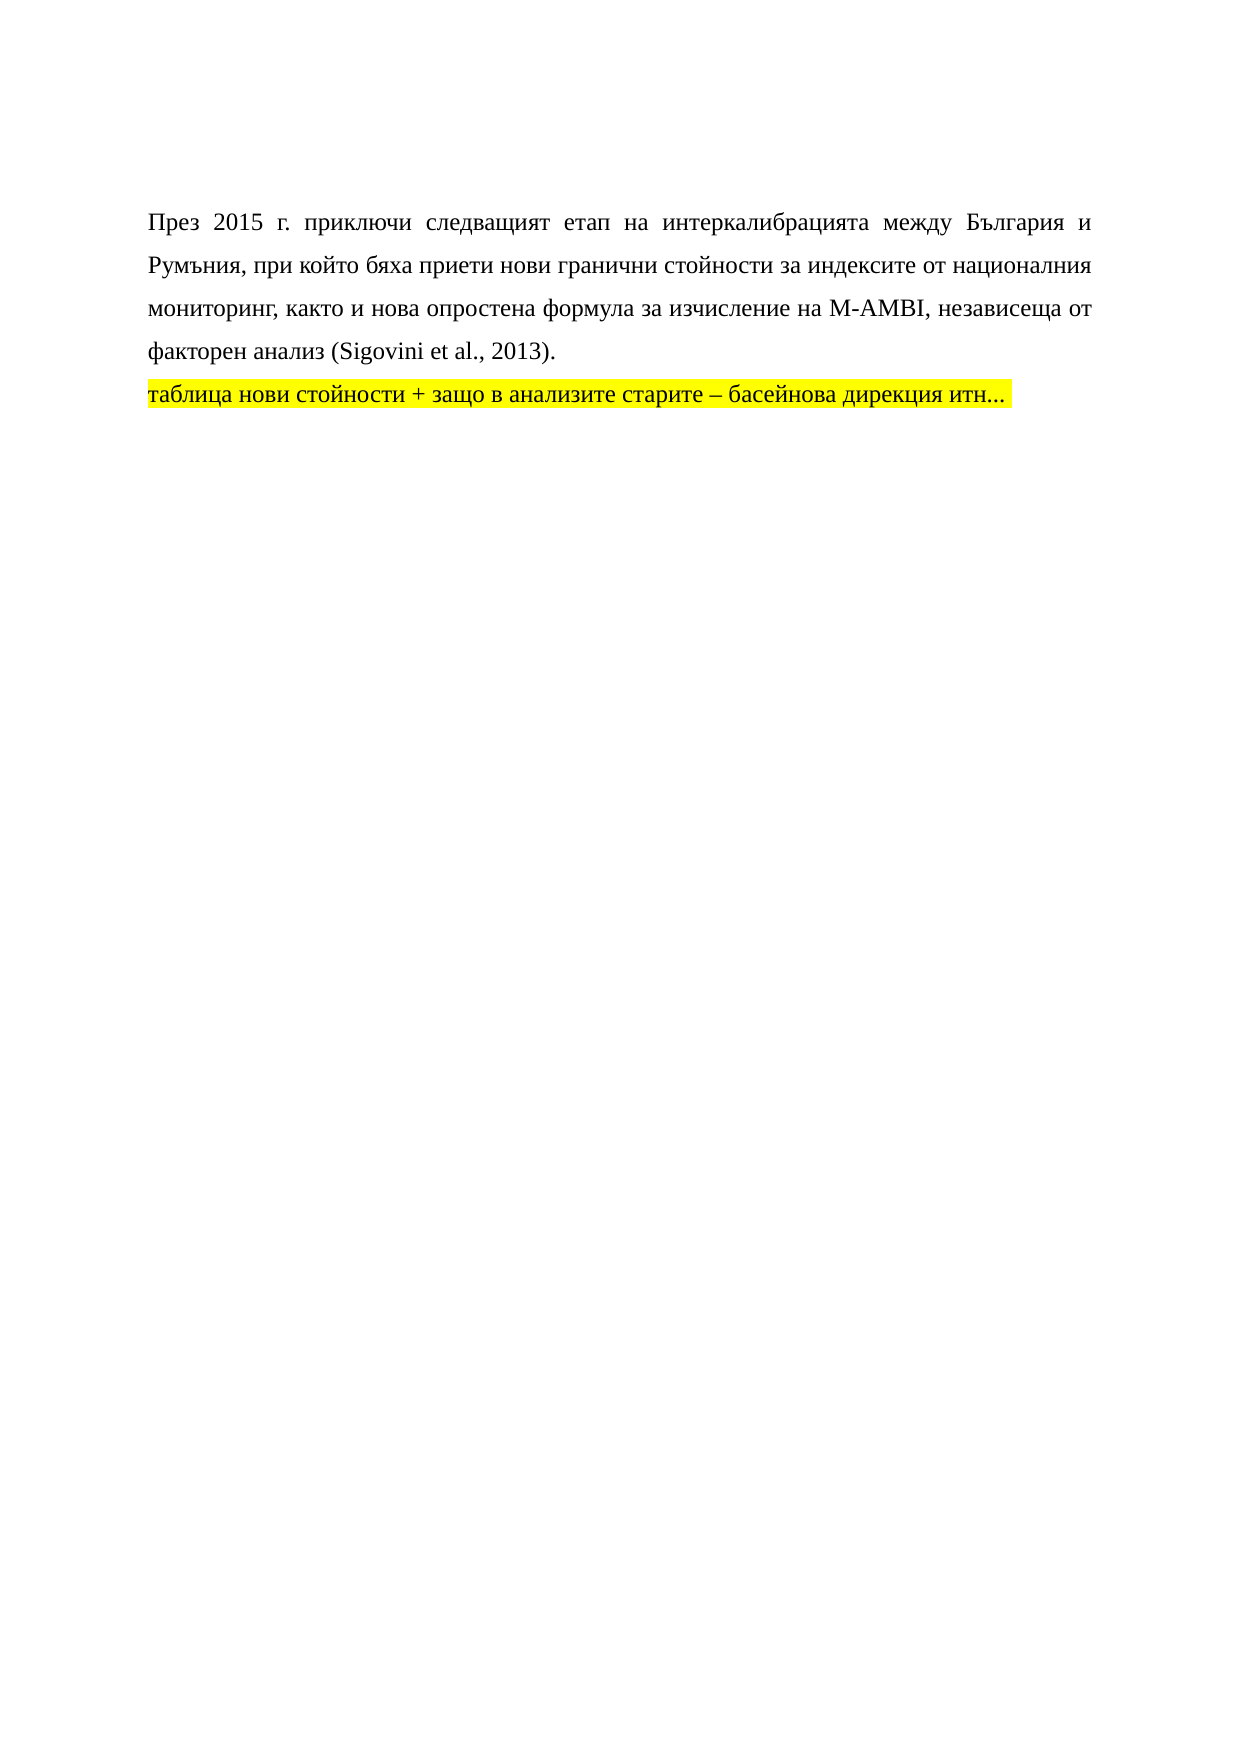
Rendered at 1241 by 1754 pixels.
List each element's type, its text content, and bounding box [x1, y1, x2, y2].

text През 2015 г. приключи следващият етап на интеркалибрацията между България и Румъния, при който бяха приети нови гранични стойности за индексите от националния мониторинг, както и нова опростена формула за изчисление на M-AMBI, независеща от факторен анализ (Sigovini et al., 2013). [148, 207, 1093, 365]
text таблица нови стойности + защо в анализите старите – басейнова дирекция итн... [148, 379, 1093, 408]
